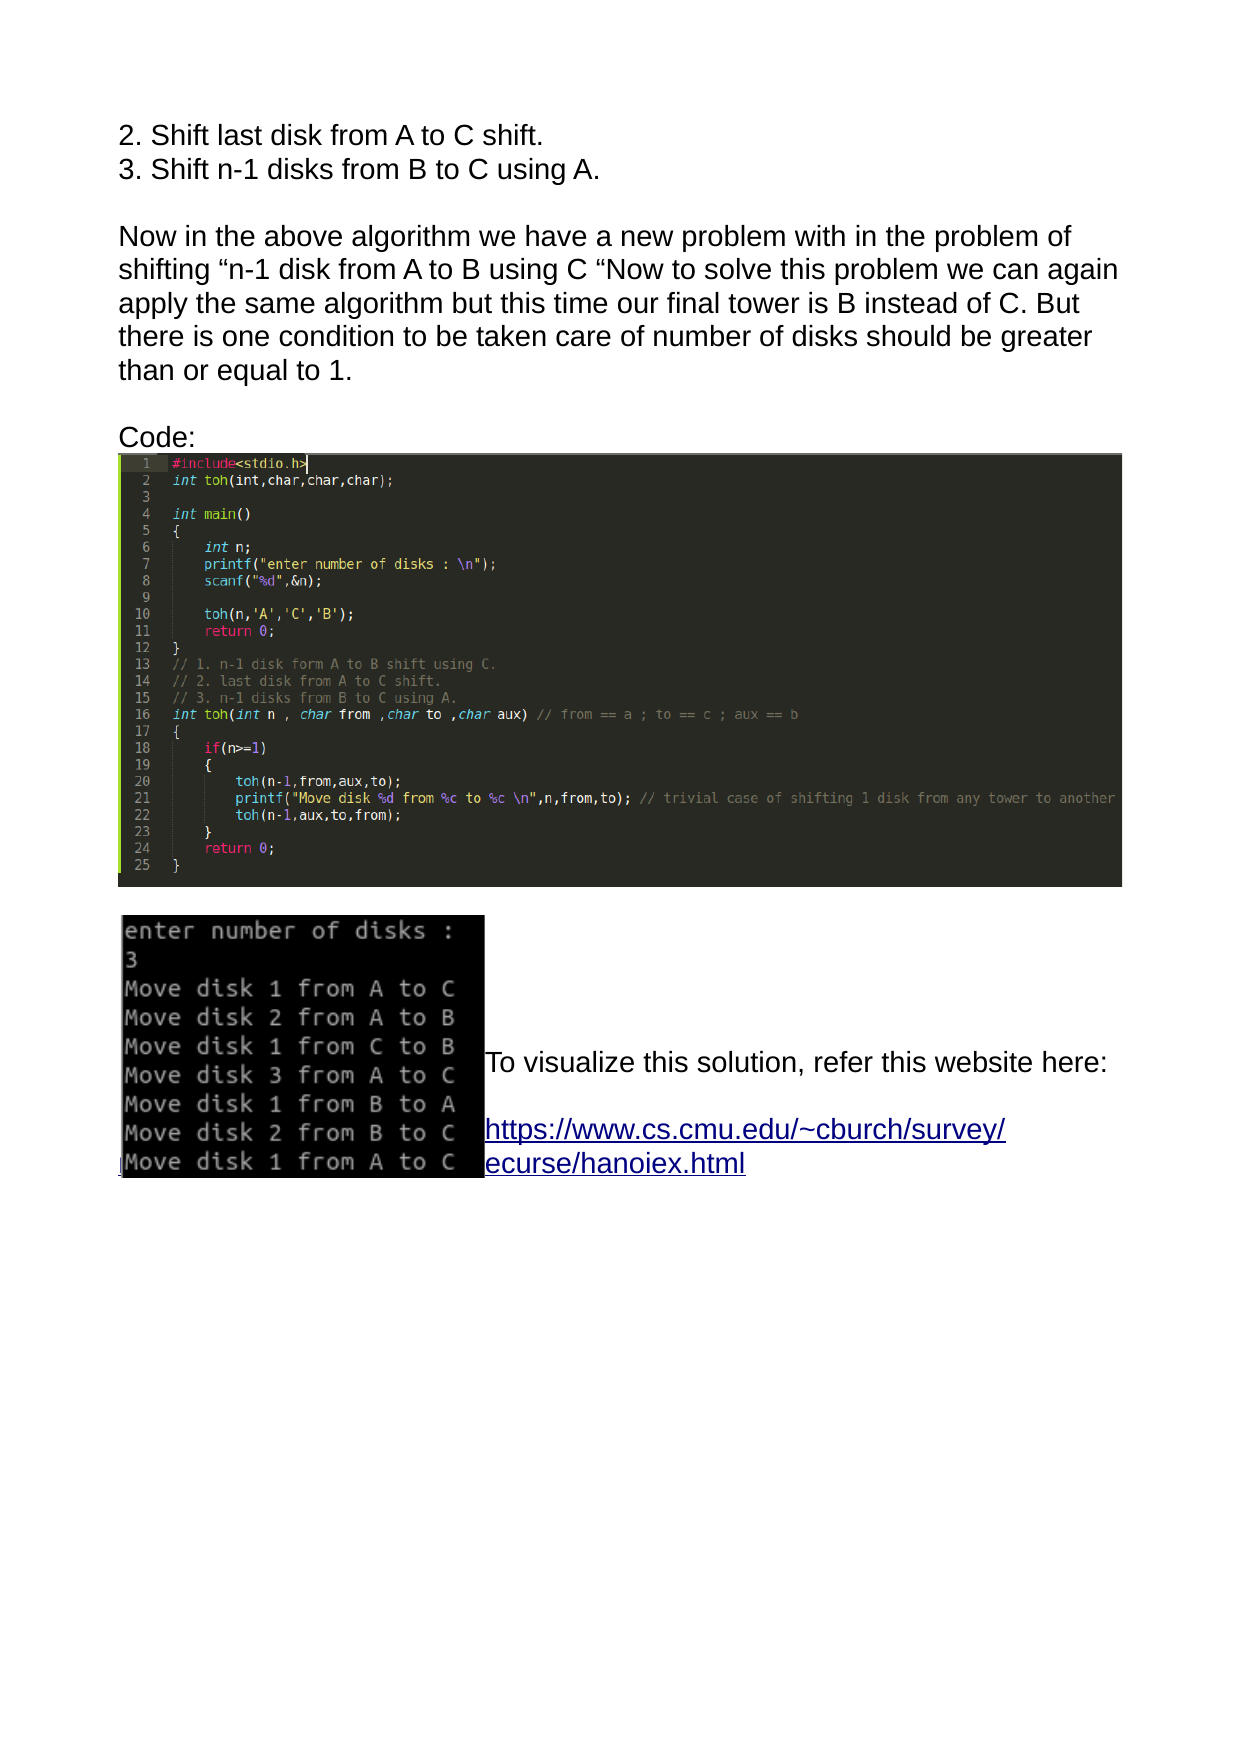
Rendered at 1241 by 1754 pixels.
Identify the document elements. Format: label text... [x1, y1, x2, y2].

text Now in the above algorithm we have a new problem with in the problem of shifting “n-1 disk from A to B using C “Now to solve this problem we can again apply the same algorithm but this time our final tower is B instead of C. But there is one condition to be taken care of number of disks should be greater than or equal to 1. [118, 219, 1122, 386]
text https://www.cs.cmu.edu/~cburch/survey/recurse/hanoiex.html [118, 1112, 1122, 1179]
text Code: [118, 420, 1122, 453]
text 2. Shift last disk from A to C shift. [118, 118, 1122, 152]
text 3. Shift n-1 disks from B to C using A. [118, 152, 1122, 185]
text To visualize this solution, refer this website here: [485, 1045, 1122, 1078]
